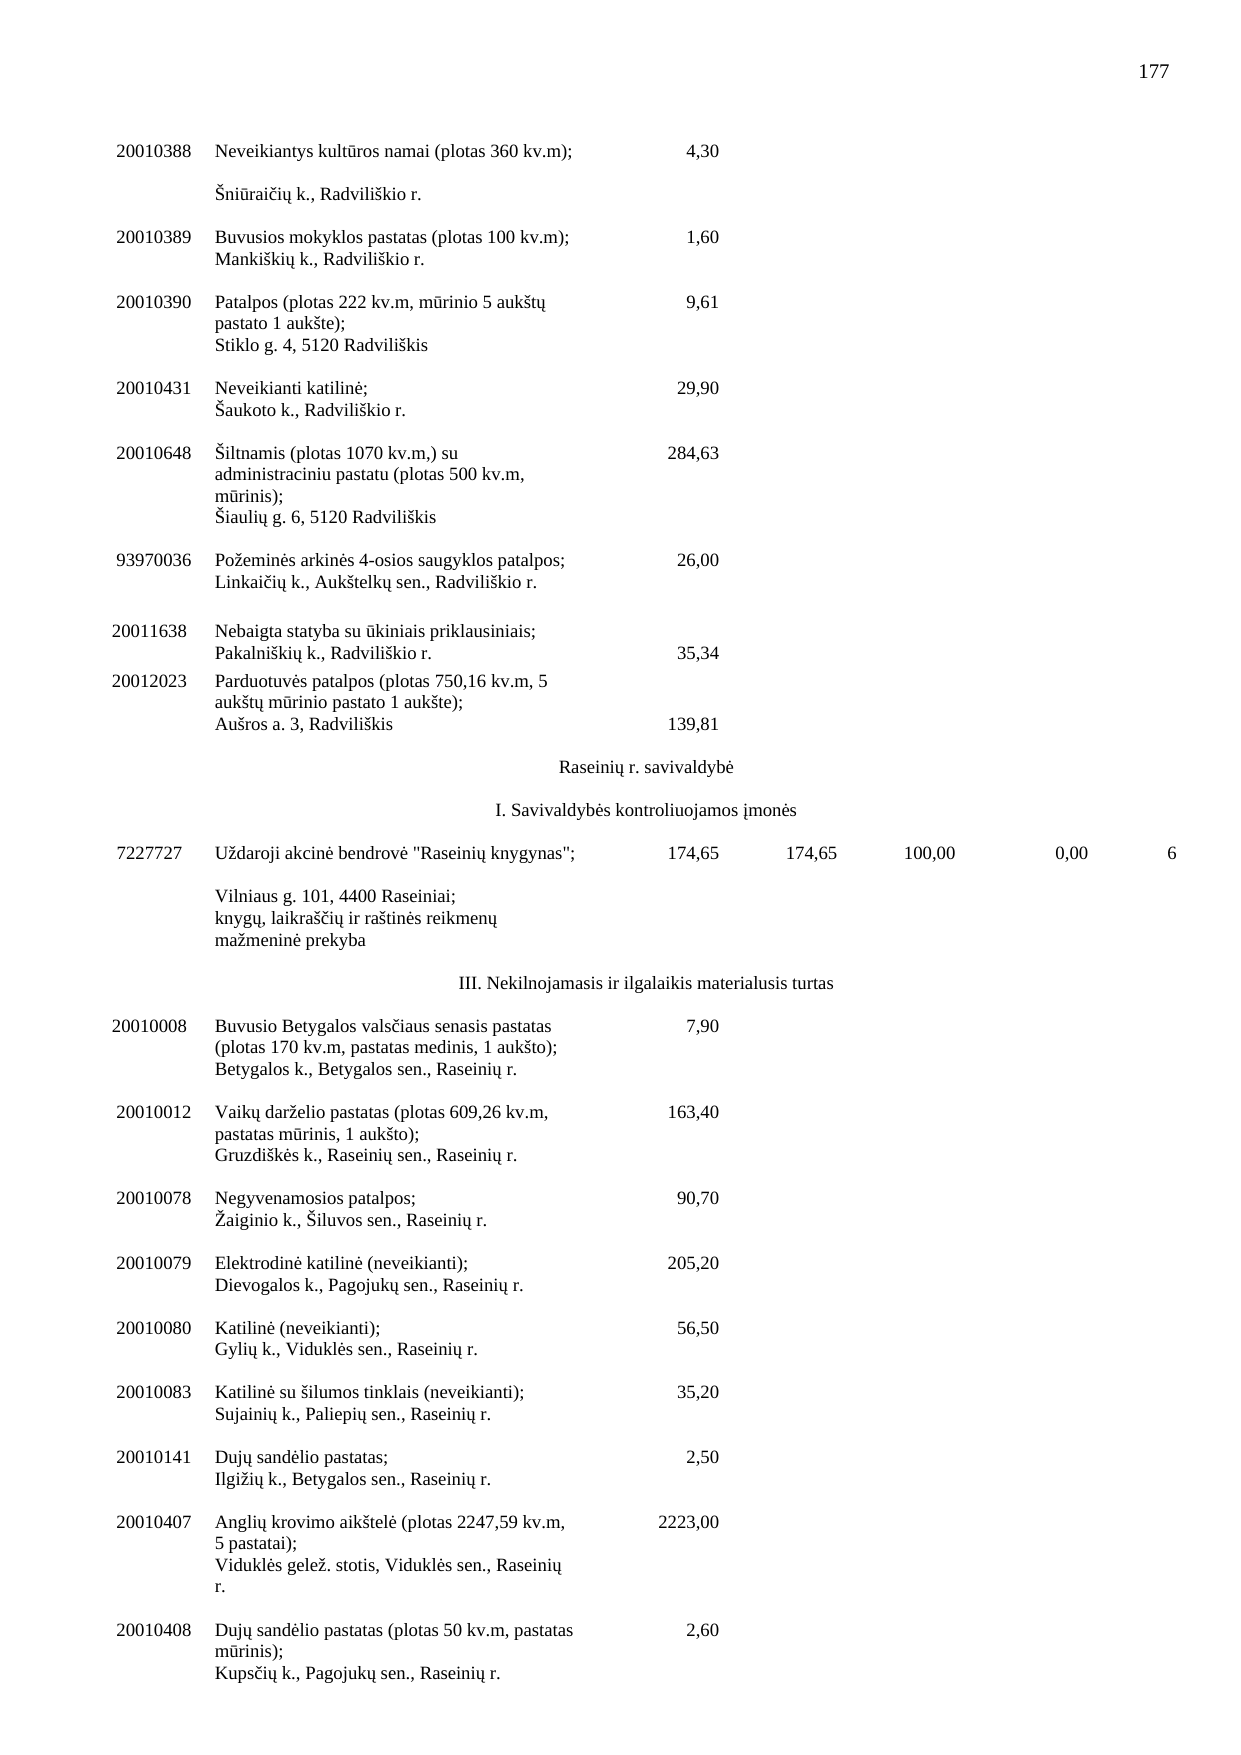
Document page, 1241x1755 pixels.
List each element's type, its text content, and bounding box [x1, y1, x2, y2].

table_cell [1104, 140, 1192, 226]
table_cell 35,34 [587, 614, 735, 670]
table_cell [971, 1619, 1104, 1683]
table_cell [735, 140, 853, 226]
table_cell III. Nekilnojamasis ir ilgalaikis materialusis turtas [100, 972, 1192, 1015]
table_cell [971, 1317, 1104, 1381]
table_cell 20010141 [100, 1446, 203, 1511]
table_cell [971, 670, 1104, 756]
table_cell [971, 1187, 1104, 1252]
table_cell [1104, 670, 1192, 756]
table_cell 174,65 [735, 842, 853, 972]
table_cell Požeminės arkinės 4-osios saugyklos patalpos; Linkaičių k., Aukštelkų sen., Radviliškio r. [203, 549, 587, 614]
table_cell 2,60 [587, 1619, 735, 1683]
table_cell [735, 442, 853, 549]
table_cell [735, 1187, 853, 1252]
table_cell 2223,00 [587, 1511, 735, 1618]
table_cell [853, 1101, 971, 1187]
table_cell [735, 1381, 853, 1446]
table_cell [735, 1511, 853, 1618]
table_cell [853, 118, 971, 140]
table_cell [1104, 226, 1192, 291]
table_cell [1104, 1317, 1192, 1381]
table_cell Anglių krovimo aikštelė (plotas 2247,59 kv.m, 5 pastatai); Viduklės gelež. stotis, Viduklės sen., Raseinių r. [203, 1511, 587, 1618]
table_cell 20010390 [100, 291, 203, 377]
table_cell [1104, 1187, 1192, 1252]
table_cell [853, 291, 971, 377]
table_cell Nebaigta statyba su ūkiniais priklausiniais; Pakalniškių k., Radviliškio r. [203, 614, 587, 670]
table_cell [853, 226, 971, 291]
table_cell [853, 1187, 971, 1252]
table_cell 20010407 [100, 1511, 203, 1618]
table_cell [735, 670, 853, 756]
table_cell 20012023 [100, 670, 203, 756]
table_cell [853, 1511, 971, 1618]
table_cell I. Savivaldybės kontroliuojamos įmonės [100, 799, 1192, 842]
table_cell [853, 1015, 971, 1101]
table_cell 139,81 [587, 670, 735, 756]
table_cell [971, 377, 1104, 442]
table_cell 20010079 [100, 1252, 203, 1317]
table_cell [1104, 1381, 1192, 1446]
table_cell [735, 377, 853, 442]
table_cell [853, 1446, 971, 1511]
table_cell [971, 1015, 1104, 1101]
table_cell [853, 140, 971, 226]
table_cell [853, 442, 971, 549]
table_cell Parduotuvės patalpos (plotas 750,16 kv.m, 5 aukštų mūrinio pastato 1 aukšte); Aušros a. 3, Radviliškis [203, 670, 587, 756]
table_cell [1104, 549, 1192, 614]
table_cell Šiltnamis (plotas 1070 kv.m,) su administraciniu pastatu (plotas 500 kv.m, mūrinis); Šiaulių g. 6, 5120 Radviliškis [203, 442, 587, 549]
table_cell 7,90 [587, 1015, 735, 1101]
table_cell [735, 1101, 853, 1187]
table_cell 20010012 [100, 1101, 203, 1187]
table_cell Dujų sandėlio pastatas; Ilgižių k., Betygalos sen., Raseinių r. [203, 1446, 587, 1511]
table_cell [1104, 1511, 1192, 1618]
table_cell 20010408 [100, 1619, 203, 1683]
table_cell [100, 118, 203, 140]
table_cell [587, 118, 735, 140]
table_cell [971, 118, 1104, 140]
table_cell [971, 549, 1104, 614]
table_cell 20010431 [100, 377, 203, 442]
table_cell 7227727 [100, 842, 203, 972]
table_cell [971, 1252, 1104, 1317]
table_cell Buvusio Betygalos valsčiaus senasis pastatas (plotas 170 kv.m, pastatas medinis, 1 aukšto); Betygalos k., Betygalos sen., Raseinių r. [203, 1015, 587, 1101]
table_cell Negyvenamosios patalpos; Žaiginio k., Šiluvos sen., Raseinių r. [203, 1187, 587, 1252]
table_cell 0,00 [971, 842, 1104, 972]
table_cell 20010078 [100, 1187, 203, 1252]
table_cell 4,30 [587, 140, 735, 226]
table_cell [735, 1252, 853, 1317]
table_cell [1104, 1446, 1192, 1511]
table_cell Neveikianti katilinė; Šaukoto k., Radviliškio r. [203, 377, 587, 442]
table_cell 284,63 [587, 442, 735, 549]
table_cell 20010388 [100, 140, 203, 226]
table_cell 20010080 [100, 1317, 203, 1381]
table_cell 174,65 [587, 842, 735, 972]
table_cell [853, 1381, 971, 1446]
table_cell Neveikiantys kultūros namai (plotas 360 kv.m); Šniūraičių k., Radviliškio r. [203, 140, 587, 226]
table_cell [853, 549, 971, 614]
table_cell [971, 614, 1104, 670]
table_cell [971, 140, 1104, 226]
table_cell [1104, 1101, 1192, 1187]
table_cell [1104, 118, 1192, 140]
table_cell 9,61 [587, 291, 735, 377]
table_cell Katilinė (neveikianti); Gylių k., Viduklės sen., Raseinių r. [203, 1317, 587, 1381]
table_cell [735, 1619, 853, 1683]
table_cell Patalpos (plotas 222 kv.m, mūrinio 5 aukštų pastato 1 aukšte); Stiklo g. 4, 5120 Radviliškis [203, 291, 587, 377]
table_cell [1104, 1619, 1192, 1683]
table_cell [971, 1381, 1104, 1446]
table_cell Elektrodinė katilinė (neveikianti); Dievogalos k., Pagojukų sen., Raseinių r. [203, 1252, 587, 1317]
table_cell [853, 670, 971, 756]
table_cell [735, 614, 853, 670]
table_cell [971, 1446, 1104, 1511]
table_cell 90,70 [587, 1187, 735, 1252]
table_cell [735, 1317, 853, 1381]
table_cell [203, 118, 587, 140]
table_cell [853, 614, 971, 670]
table_cell Katilinė su šilumos tinklais (neveikianti); Sujainių k., Paliepių sen., Raseinių r. [203, 1381, 587, 1446]
table_cell [1104, 377, 1192, 442]
table_cell 56,50 [587, 1317, 735, 1381]
table_cell Dujų sandėlio pastatas (plotas 50 kv.m, pastatas mūrinis); Kupsčių k., Pagojukų sen., Raseinių r. [203, 1619, 587, 1683]
table_cell [971, 1511, 1104, 1618]
table_cell 35,20 [587, 1381, 735, 1446]
table_cell [853, 1252, 971, 1317]
table_cell 26,00 [587, 549, 735, 614]
table_cell 93970036 [100, 549, 203, 614]
table_cell [853, 1619, 971, 1683]
table_cell 163,40 [587, 1101, 735, 1187]
table_cell 20011638 [100, 614, 203, 670]
table_cell [1104, 1015, 1192, 1101]
table_cell [971, 442, 1104, 549]
table_cell [735, 291, 853, 377]
table_cell 205,20 [587, 1252, 735, 1317]
table_cell 100,00 [853, 842, 971, 972]
table_cell [971, 291, 1104, 377]
table_cell 20010008 [100, 1015, 203, 1101]
table_cell Buvusios mokyklos pastatas (plotas 100 kv.m); Mankiškių k., Radviliškio r. [203, 226, 587, 291]
table_cell [971, 1101, 1104, 1187]
table_cell [735, 118, 853, 140]
table_cell [735, 549, 853, 614]
table_cell 20010083 [100, 1381, 203, 1446]
table_cell Raseinių r. savivaldybė [100, 756, 1192, 799]
table_cell [735, 226, 853, 291]
table_cell [1104, 614, 1192, 670]
table_cell 20010648 [100, 442, 203, 549]
table_cell [853, 1317, 971, 1381]
table_cell Uždaroji akcinė bendrovė "Raseinių knygynas"; Vilniaus g. 101, 4400 Raseiniai; knygų, laikraščių ir raštinės reikmenų mažmeninė prekyba [203, 842, 587, 972]
table_cell 6 [1104, 842, 1192, 972]
table_cell 1,60 [587, 226, 735, 291]
table_cell [735, 1446, 853, 1511]
table_cell 20010389 [100, 226, 203, 291]
table_cell [1104, 291, 1192, 377]
table_cell [735, 1015, 853, 1101]
table_cell Vaikų darželio pastatas (plotas 609,26 kv.m, pastatas mūrinis, 1 aukšto); Gruzdiškės k., Raseinių sen., Raseinių r. [203, 1101, 587, 1187]
table_cell [853, 377, 971, 442]
table_cell 2,50 [587, 1446, 735, 1511]
table_cell [1104, 1252, 1192, 1317]
table_cell 29,90 [587, 377, 735, 442]
table_cell [1104, 442, 1192, 549]
table_cell [971, 226, 1104, 291]
